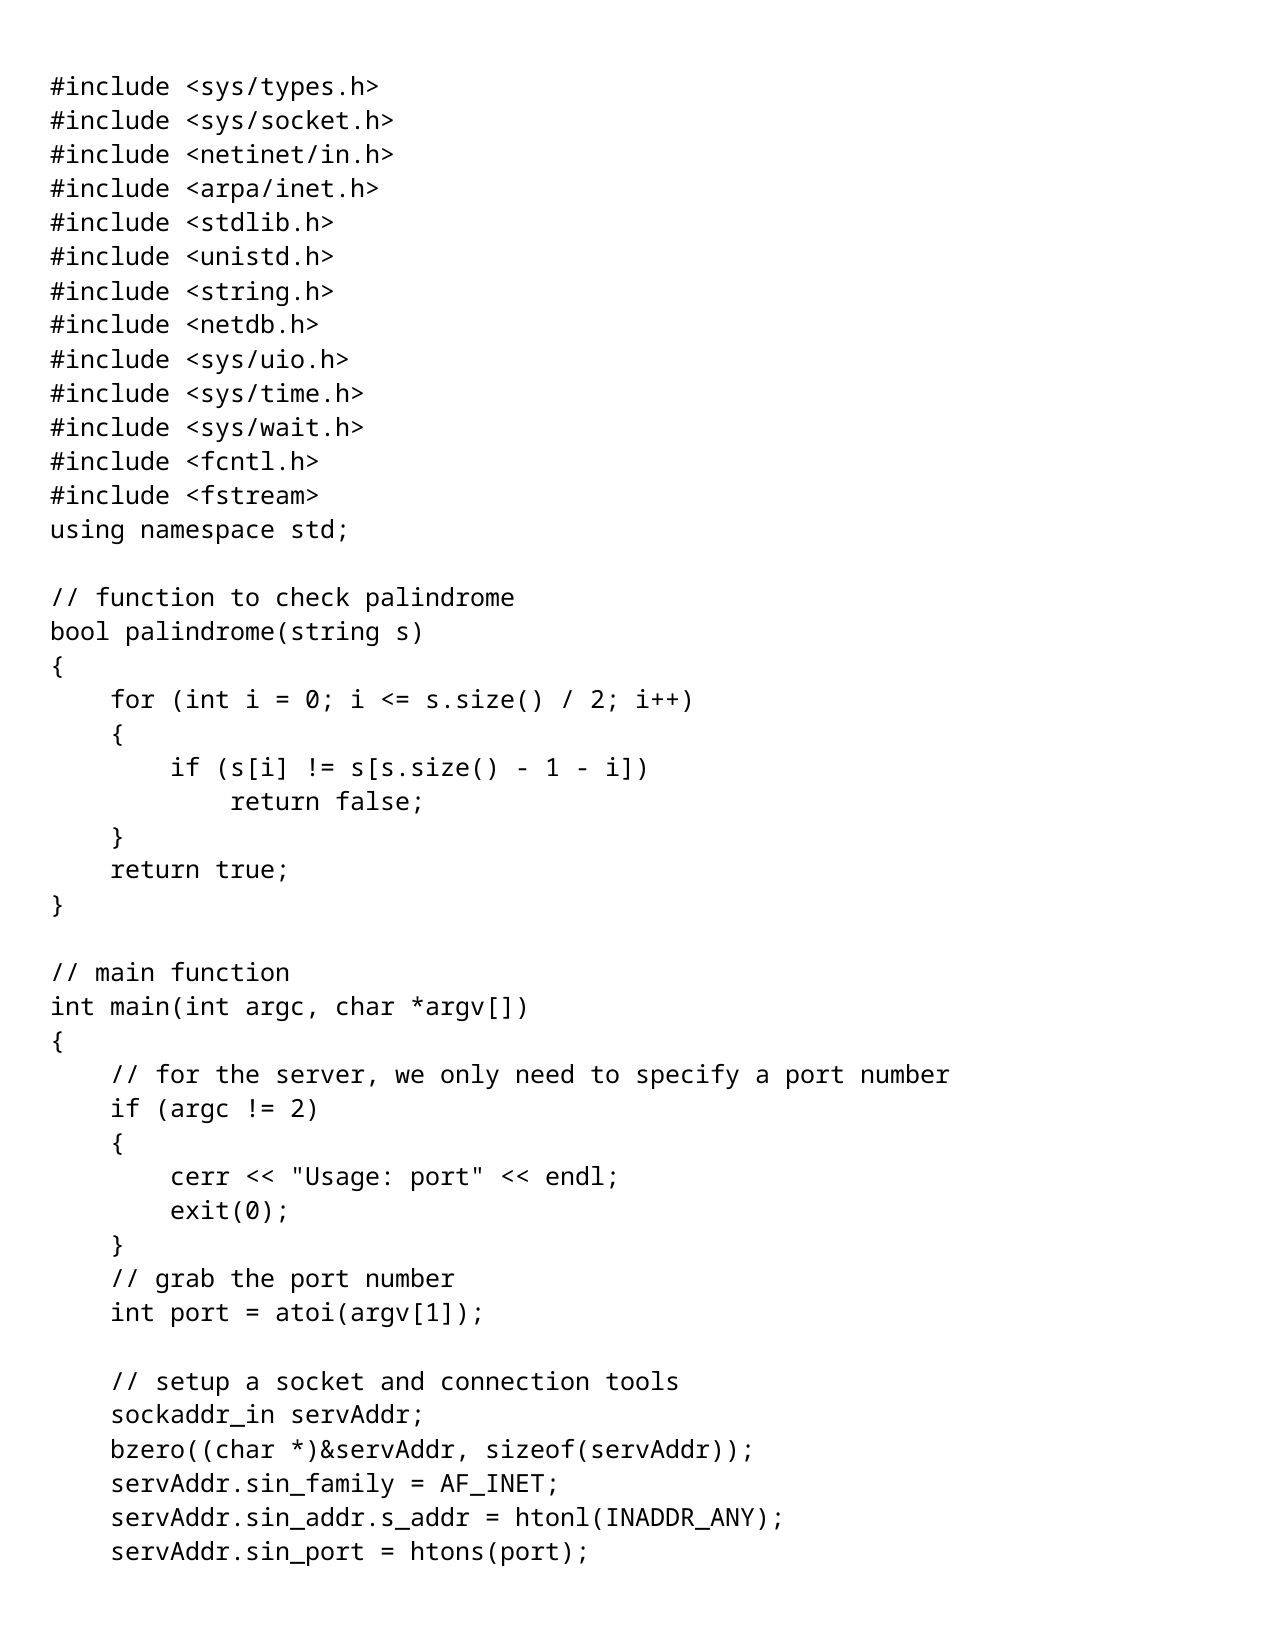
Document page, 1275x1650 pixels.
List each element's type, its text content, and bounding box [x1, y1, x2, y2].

text #include <sys/wait.h> [50, 409, 1225, 443]
text #include <sys/types.h> [50, 69, 1225, 103]
text exit(0); [50, 1193, 1225, 1227]
text #include <string.h> [50, 273, 1225, 307]
text #include <sys/socket.h> [50, 103, 1225, 137]
text for (int i = 0; i <= s.size() / 2; i++) [50, 682, 1225, 716]
text #include <sys/uio.h> [50, 341, 1225, 375]
text bool palindrome(string s) [50, 614, 1225, 648]
text } [50, 1227, 1225, 1261]
text sockaddr_in servAddr; [50, 1397, 1225, 1431]
text servAddr.sin_addr.s_addr = htonl(INADDR_ANY); [50, 1499, 1225, 1533]
text bzero((char *)&servAddr, sizeof(servAddr)); [50, 1431, 1225, 1465]
text // for the server, we only need to specify a port number [50, 1057, 1225, 1091]
text #include <arpa/inet.h> [50, 171, 1225, 205]
text #include <netinet/in.h> [50, 137, 1225, 171]
text servAddr.sin_port = htons(port); [50, 1533, 1225, 1567]
text // grab the port number [50, 1261, 1225, 1295]
text #include <fstream> [50, 477, 1225, 512]
text // main function [50, 954, 1225, 988]
text return true; [50, 852, 1225, 886]
text // setup a socket and connection tools [50, 1363, 1225, 1397]
text #include <unistd.h> [50, 239, 1225, 273]
text int main(int argc, char *argv[]) [50, 988, 1225, 1022]
text // function to check palindrome [50, 580, 1225, 614]
text { [50, 716, 1225, 750]
text if (s[i] != s[s.size() - 1 - i]) [50, 750, 1225, 784]
text cerr << "Usage: port" << endl; [50, 1159, 1225, 1193]
text { [50, 1125, 1225, 1159]
text #include <fcntl.h> [50, 443, 1225, 477]
text #include <netdb.h> [50, 307, 1225, 341]
text } [50, 886, 1225, 920]
text { [50, 1022, 1225, 1057]
text } [50, 818, 1225, 852]
text if (argc != 2) [50, 1091, 1225, 1125]
text return false; [50, 784, 1225, 818]
text { [50, 648, 1225, 682]
text using namespace std; [50, 512, 1225, 546]
text #include <sys/time.h> [50, 375, 1225, 409]
text #include <stdlib.h> [50, 205, 1225, 239]
text int port = atoi(argv[1]); [50, 1295, 1225, 1329]
text servAddr.sin_family = AF_INET; [50, 1465, 1225, 1499]
